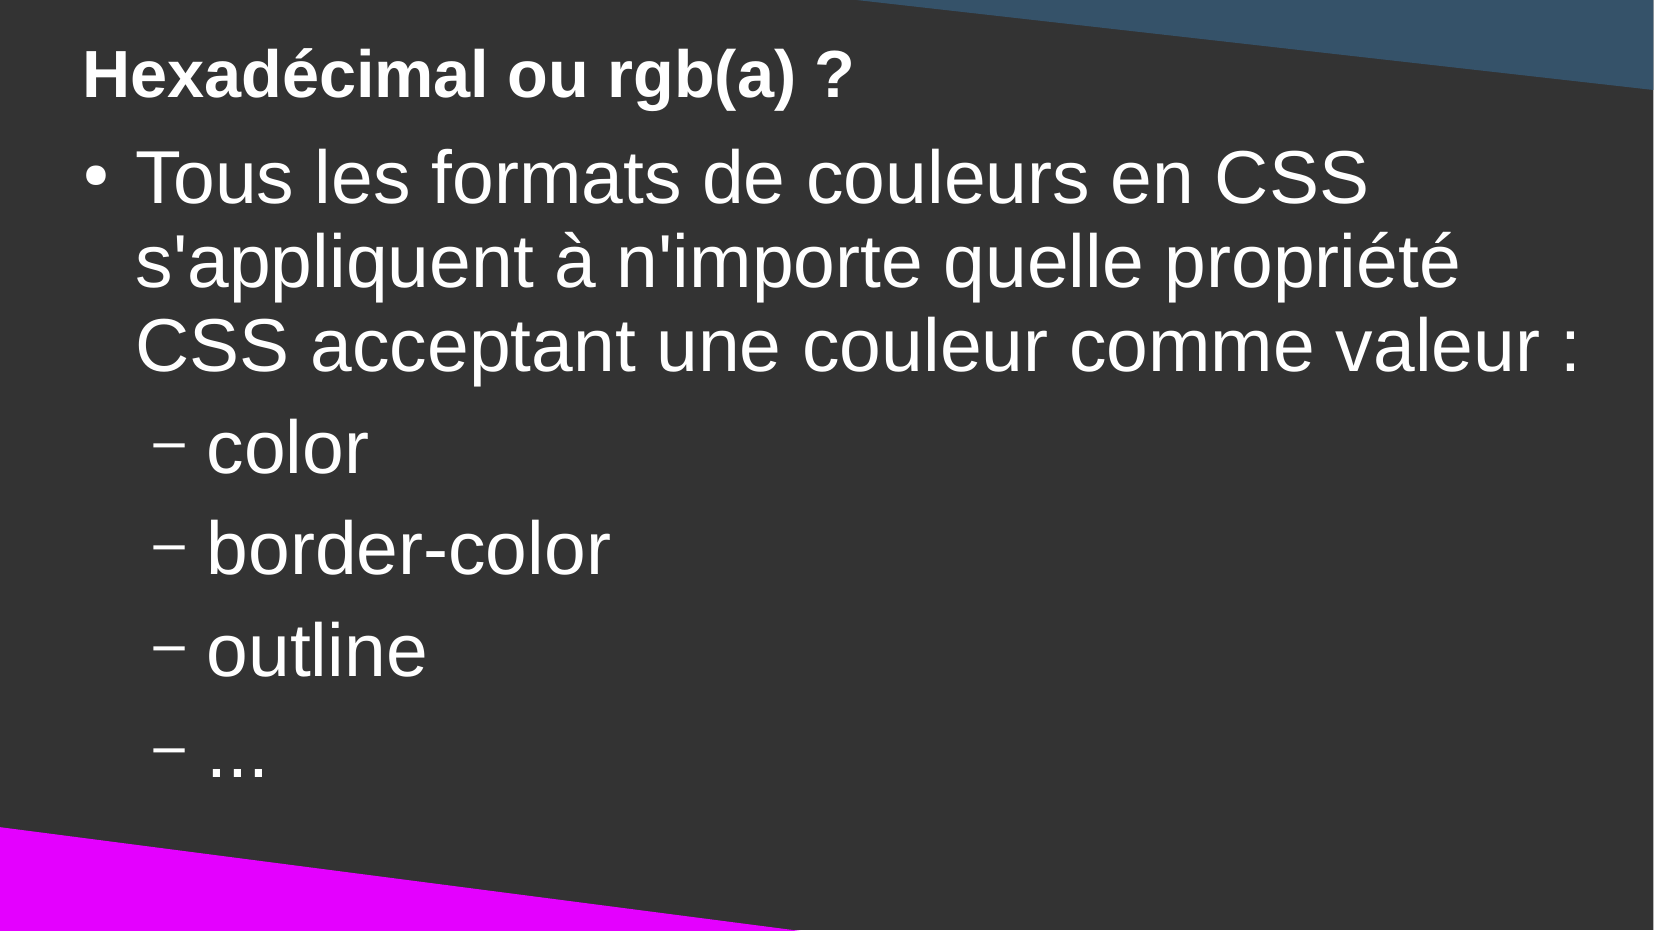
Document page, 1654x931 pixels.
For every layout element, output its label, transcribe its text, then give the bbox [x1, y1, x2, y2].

text_box [0, 827, 801, 931]
list Tous les formats de couleurs en CSS s'appliquent à n'importe quelle propriété CSS acceptant une couleur comme valeur : color border-color outline ... [64, 135, 1604, 839]
text_box [856, 0, 1654, 91]
title Hexadécimal ou rgb(a) ? [82, 37, 1571, 122]
